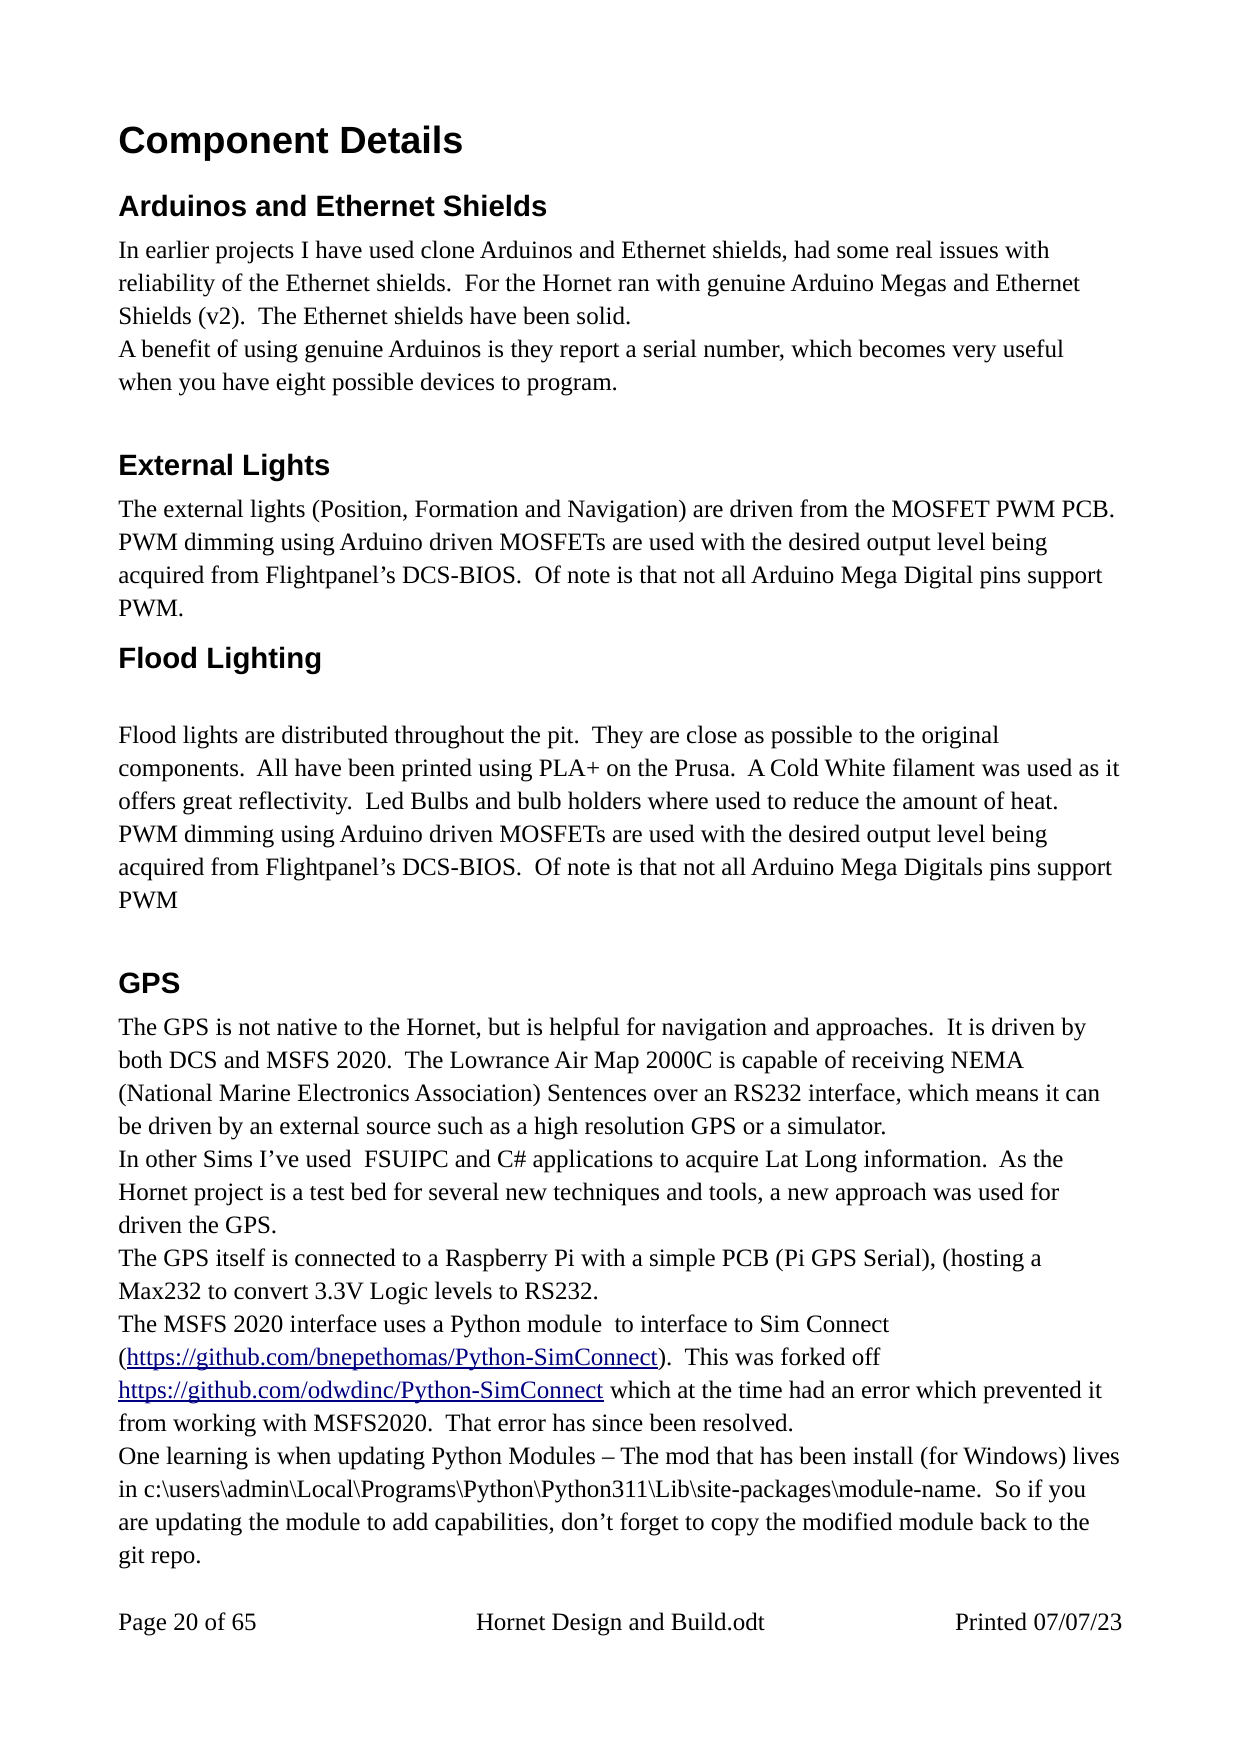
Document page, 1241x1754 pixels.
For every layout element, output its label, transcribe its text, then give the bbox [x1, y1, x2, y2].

text One learning is when updating Python Modules – The mod that has been install (for Windows) lives in c:\users\admin\Local\Programs\Python\Python311\Lib\site-packages\module-name. So if you are updating the module to add capabilities, don’t forget to copy the modified module back to the git repo. [118, 1441, 1122, 1569]
text Flood lights are distributed throughout the pit. They are close as possible to the original components. All have been printed using PLA+ on the Prusa. A Cold White filament was used as it offers great reflectivity. Led Bulbs and bulb holders where used to reduce the amount of heat. [118, 720, 1122, 815]
subtitle Flood Lighting [118, 641, 1122, 674]
text The GPS is not native to the Hornet, but is helpful for navigation and approaches. It is driven by both DCS and MSFS 2020. The Lowrance Air Map 2000C is capable of receiving NEMA (National Marine Electronics Association) Sentences over an RS232 interface, which means it can be driven by an external source such as a high resolution GPS or a simulator. [118, 1012, 1122, 1140]
text A benefit of using genuine Arduinos is they report a serial number, which becomes very useful when you have eight possible devices to program. [118, 334, 1122, 396]
text The GPS itself is connected to a Raspberry Pi with a simple PCB (Pi GPS Serial), (hosting a Max232 to convert 3.3V Logic levels to RS232. [118, 1243, 1122, 1305]
subtitle Component Details [118, 118, 1122, 162]
text In earlier projects I have used clone Arduinos and Ethernet shields, had some real issues with reliability of the Ethernet shields. For the Hornet ran with genuine Arduino Megas and Ethernet Shields (v2). The Ethernet shields have been solid. [118, 235, 1122, 330]
text The MSFS 2020 interface uses a Python module to interface to Sim Connect (https://github.com/bnepethomas/Python-SimConnect). This was forked off https://github.com/odwdinc/Python-SimConnect which at the time had an error which prevented it from working with MSFS2020. That error has since been resolved. [118, 1309, 1122, 1437]
text PWM dimming using Arduino driven MOSFETs are used with the desired output level being acquired from Flightpanel’s DCS-BIOS. Of note is that not all Arduino Mega Digitals pins support PWM [118, 819, 1122, 914]
subtitle GPS [118, 966, 1122, 999]
text PWM dimming using Arduino driven MOSFETs are used with the desired output level being acquired from Flightpanel’s DCS-BIOS. Of note is that not all Arduino Mega Digital pins support PWM. [118, 527, 1122, 622]
text In other Sims I’ve used FSUIPC and C# applications to acquire Lat Long information. As the Hornet project is a test bed for several new techniques and tools, a new approach was used for driven the GPS. [118, 1144, 1122, 1239]
subtitle Arduinos and Ethernet Shields [118, 189, 1122, 223]
text The external lights (Position, Formation and Navigation) are driven from the MOSFET PWM PCB. [118, 494, 1122, 523]
subtitle External Lights [118, 448, 1122, 482]
